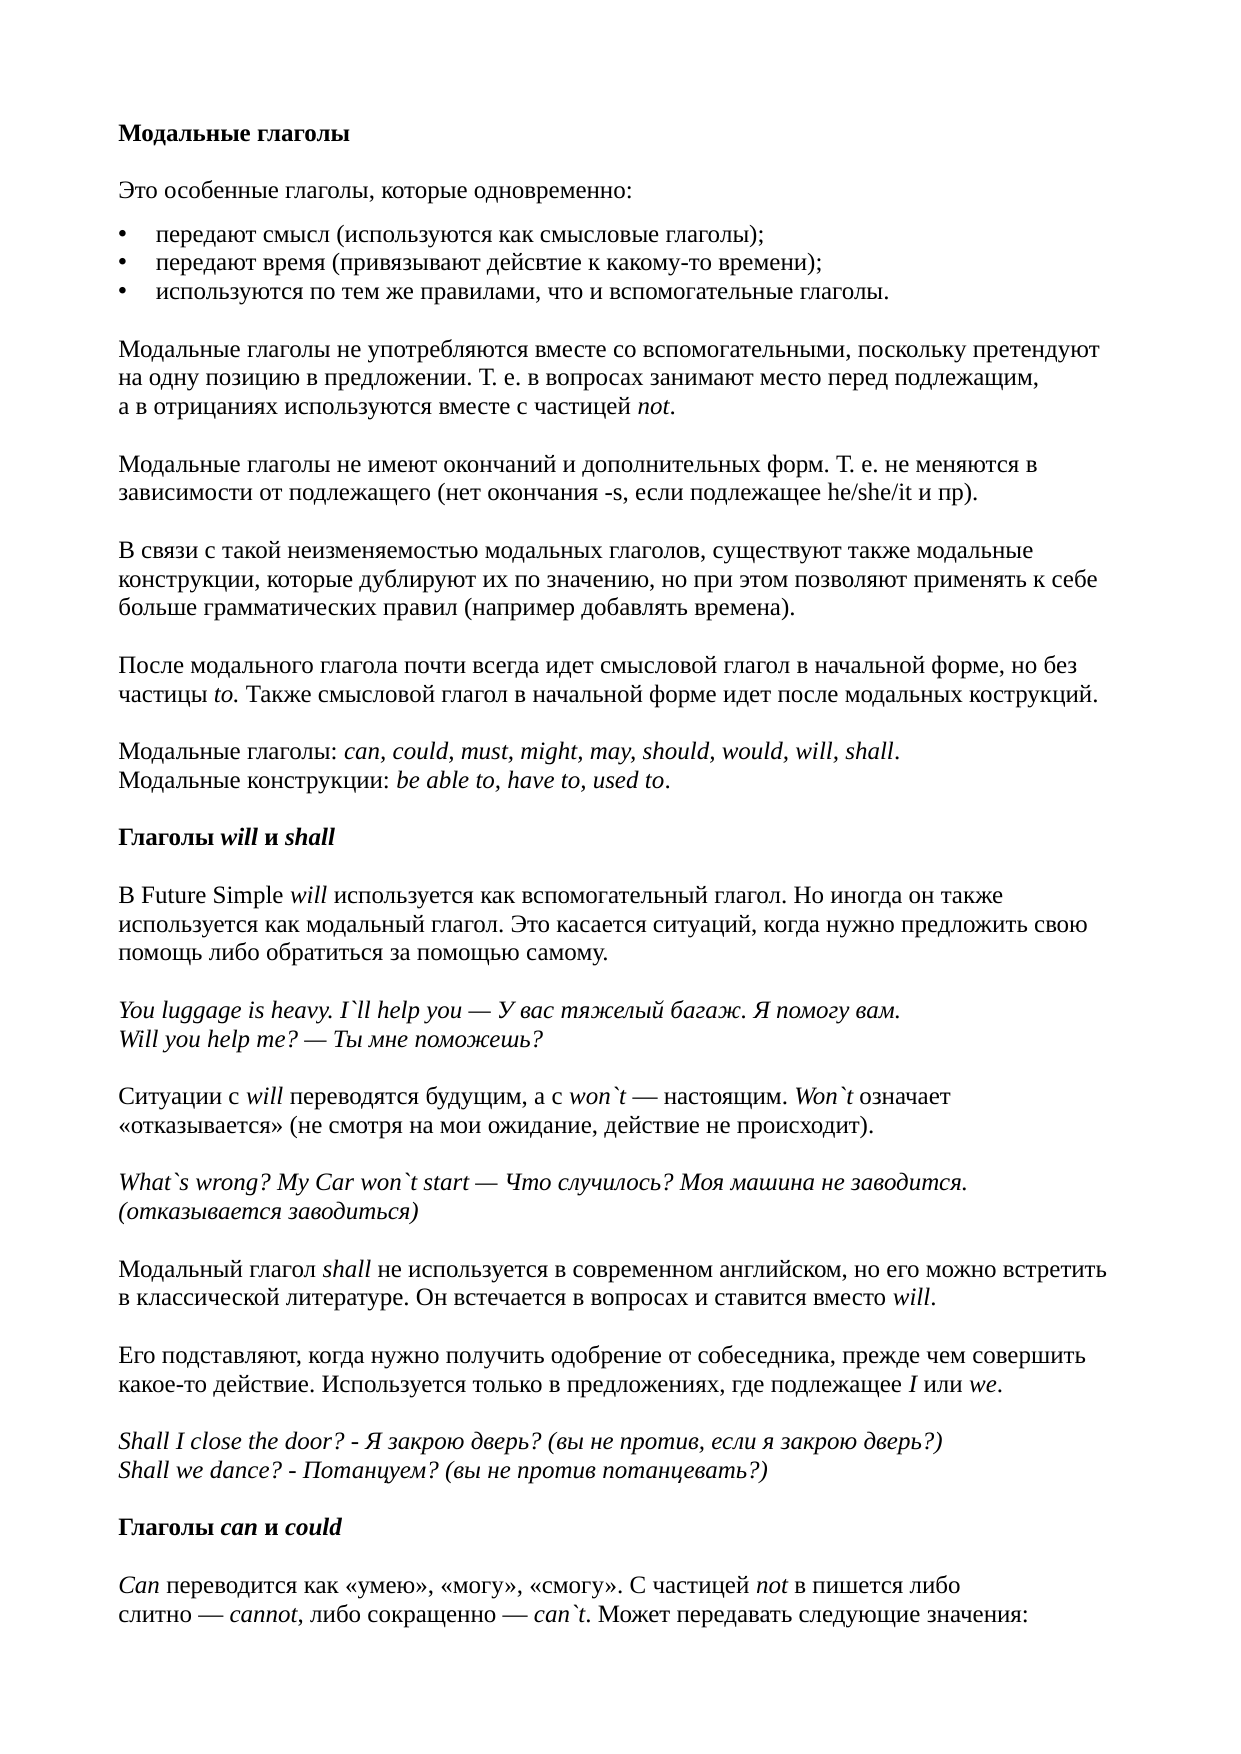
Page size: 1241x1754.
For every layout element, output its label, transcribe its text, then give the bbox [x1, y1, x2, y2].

text Модальные глаголы [118, 118, 1122, 147]
text Can переводится как «умею», «могу», «смогу». С частицей not в пишется либо [118, 1570, 1122, 1599]
text а в отрицаниях используются вместе с частицей not. [118, 391, 1122, 420]
text После модального глагола почти всегда идет смысловой глагол в начальной форме, но без частицы to. Также смысловой глагол в начальной форме идет после модальных кострукций. [118, 650, 1122, 707]
text Модальные конструкции: be able to, have to, used to. [118, 765, 1122, 794]
text Модальные глаголы: can, could, must, might, may, should, would, will, shall. [118, 736, 1122, 765]
list передают смысл (используются как смысловые глаголы); [118, 219, 1122, 247]
text Shall I close the door? - Я закрою дверь? (вы не против, если я закрою дверь?) [118, 1426, 1122, 1455]
text You luggage is heavy. I`ll help you — У вас тяжелый багаж. Я помогу вам. [118, 995, 1122, 1024]
text Shall we dance? - Потанцуем? (вы не против потанцевать?) [118, 1455, 1122, 1484]
text используется как модальный глагол. Это касается ситуаций, когда нужно предложить свою помощь либо обратиться за помощью самому. [118, 909, 1122, 966]
text (отказывается заводиться) [118, 1196, 1122, 1225]
text «отказывается» (не смотря на мои ожидание, действие не происходит). [118, 1110, 1122, 1139]
text слитно — cannot, либо сокращенно — can`t. Может передавать следующие значения: [118, 1599, 1122, 1627]
text Глаголы can и could [118, 1512, 1122, 1541]
text Модальный глагол shall не используется в современном английском, но его можно встретить в классической литературе. Он встечается в вопросах и ставится вместо will. [118, 1254, 1122, 1311]
text Модальные глаголы не имеют окончаний и дополнительных форм. Т. е. не меняются в зависимости от подлежащего (нет окончания -s, если подлежащее he/she/it и пр). [118, 449, 1122, 506]
list передают время (привязывают дейсвтие к какому-то времени); [118, 247, 1122, 276]
text Модальные глаголы не употребляются вместе со вспомогательными, поскольку претендуют на одну позицию в предложении. Т. е. в вопросах занимают место перед подлежащим, [118, 334, 1122, 391]
text Его подставляют, когда нужно получить одобрение от собеседника, прежде чем совершить какое-то действие. Используется только в предложениях, где подлежащее I или we. [118, 1340, 1122, 1397]
list используются по тем же правилами, что и вспомогательные глаголы. [118, 276, 1122, 305]
text Ситуации с will переводятся будущим, а с won`t — настоящим. Won`t означает [118, 1081, 1122, 1110]
text Will you help me? — Ты мне поможешь? [118, 1024, 1122, 1052]
text Глаголы will и shall [118, 822, 1122, 851]
text Это особенные глаголы, которые одновременно: [118, 176, 1122, 204]
text What`s wrong? My Car won`t start — Что случилось? Моя машина не заводится. [118, 1167, 1122, 1196]
text В Future Simple will используется как вспомогательный глагол. Но иногда он также [118, 880, 1122, 909]
text В связи с такой неизменяемостью модальных глаголов, существуют также модальные конструкции, которые дублируют их по значению, но при этом позволяют применять к себе больше грамматических правил (например добавлять времена). [118, 535, 1122, 621]
